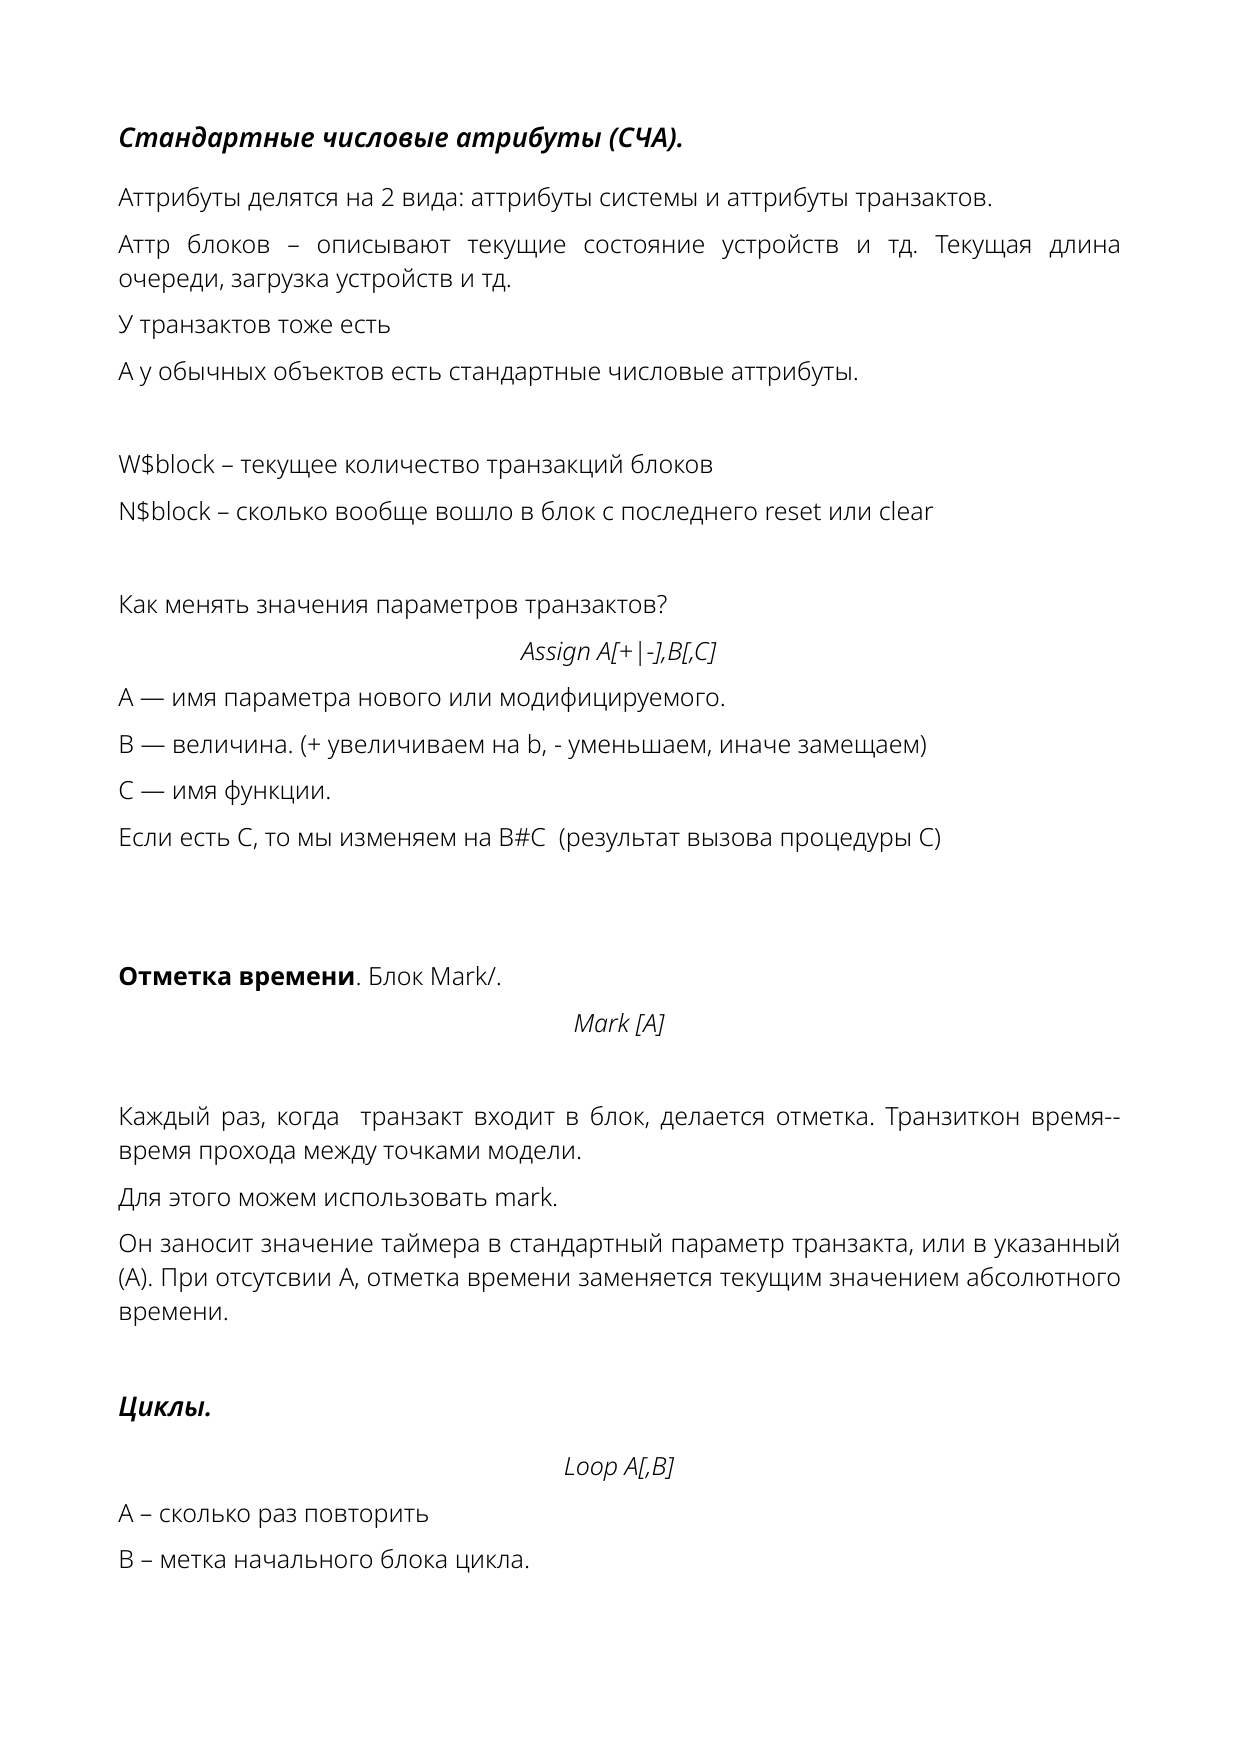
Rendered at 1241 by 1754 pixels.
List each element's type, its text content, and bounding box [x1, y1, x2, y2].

text N$block – сколько вообще вошло в блок с последнего reset или clear [118, 493, 1122, 527]
text Для этого можем использовать mark. [118, 1179, 1122, 1213]
text Mark [A] [118, 1006, 1122, 1040]
text А у обычных объектов есть стандартные числовые аттрибуты. [118, 354, 1122, 388]
text Аттр блоков – описывают текущие состояние устройств и тд. Текущая длина очереди, загрузка устройств и тд. [118, 227, 1122, 295]
text С — имя функции. [118, 773, 1122, 807]
text B – метка начального блока цикла. [118, 1542, 1122, 1576]
text Как менять значения параметров транзактов? [118, 587, 1122, 621]
text A — имя параметра нового или модифицируемого. [118, 680, 1122, 714]
text Каждый раз, когда транзакт входит в блок, делается отметка. Транзиткон время-- время прохода между точками модели. [118, 1099, 1122, 1167]
text Если есть С, то мы изменяем на B#C (результат вызова процедуры С) [118, 819, 1122, 853]
text Он заносит значение таймера в стандартный параметр транзакта, или в указанный (А). При отсутсвии А, отметка времени заменяется текущим значением абсолютного времени. [118, 1226, 1122, 1328]
text Аттрибуты делятся на 2 вида: аттрибуты системы и аттрибуты транзактов. [118, 180, 1122, 214]
text Assign A[+|-],B[,C] [118, 633, 1122, 667]
subtitle Циклы. [118, 1387, 1122, 1424]
text Отметка времени. Блок Mark/. [118, 959, 1122, 993]
text Loop A[,B] [118, 1449, 1122, 1483]
text У транзактов тоже есть [118, 307, 1122, 341]
subtitle Стандартные числовые атрибуты (СЧА). [118, 118, 1122, 155]
text А – сколько раз повторить [118, 1496, 1122, 1530]
text B — величина. (+ увеличиваем на b, - уменьшаем, иначе замещаем) [118, 726, 1122, 760]
text W$block – текущее количество транзакций блоков [118, 447, 1122, 481]
